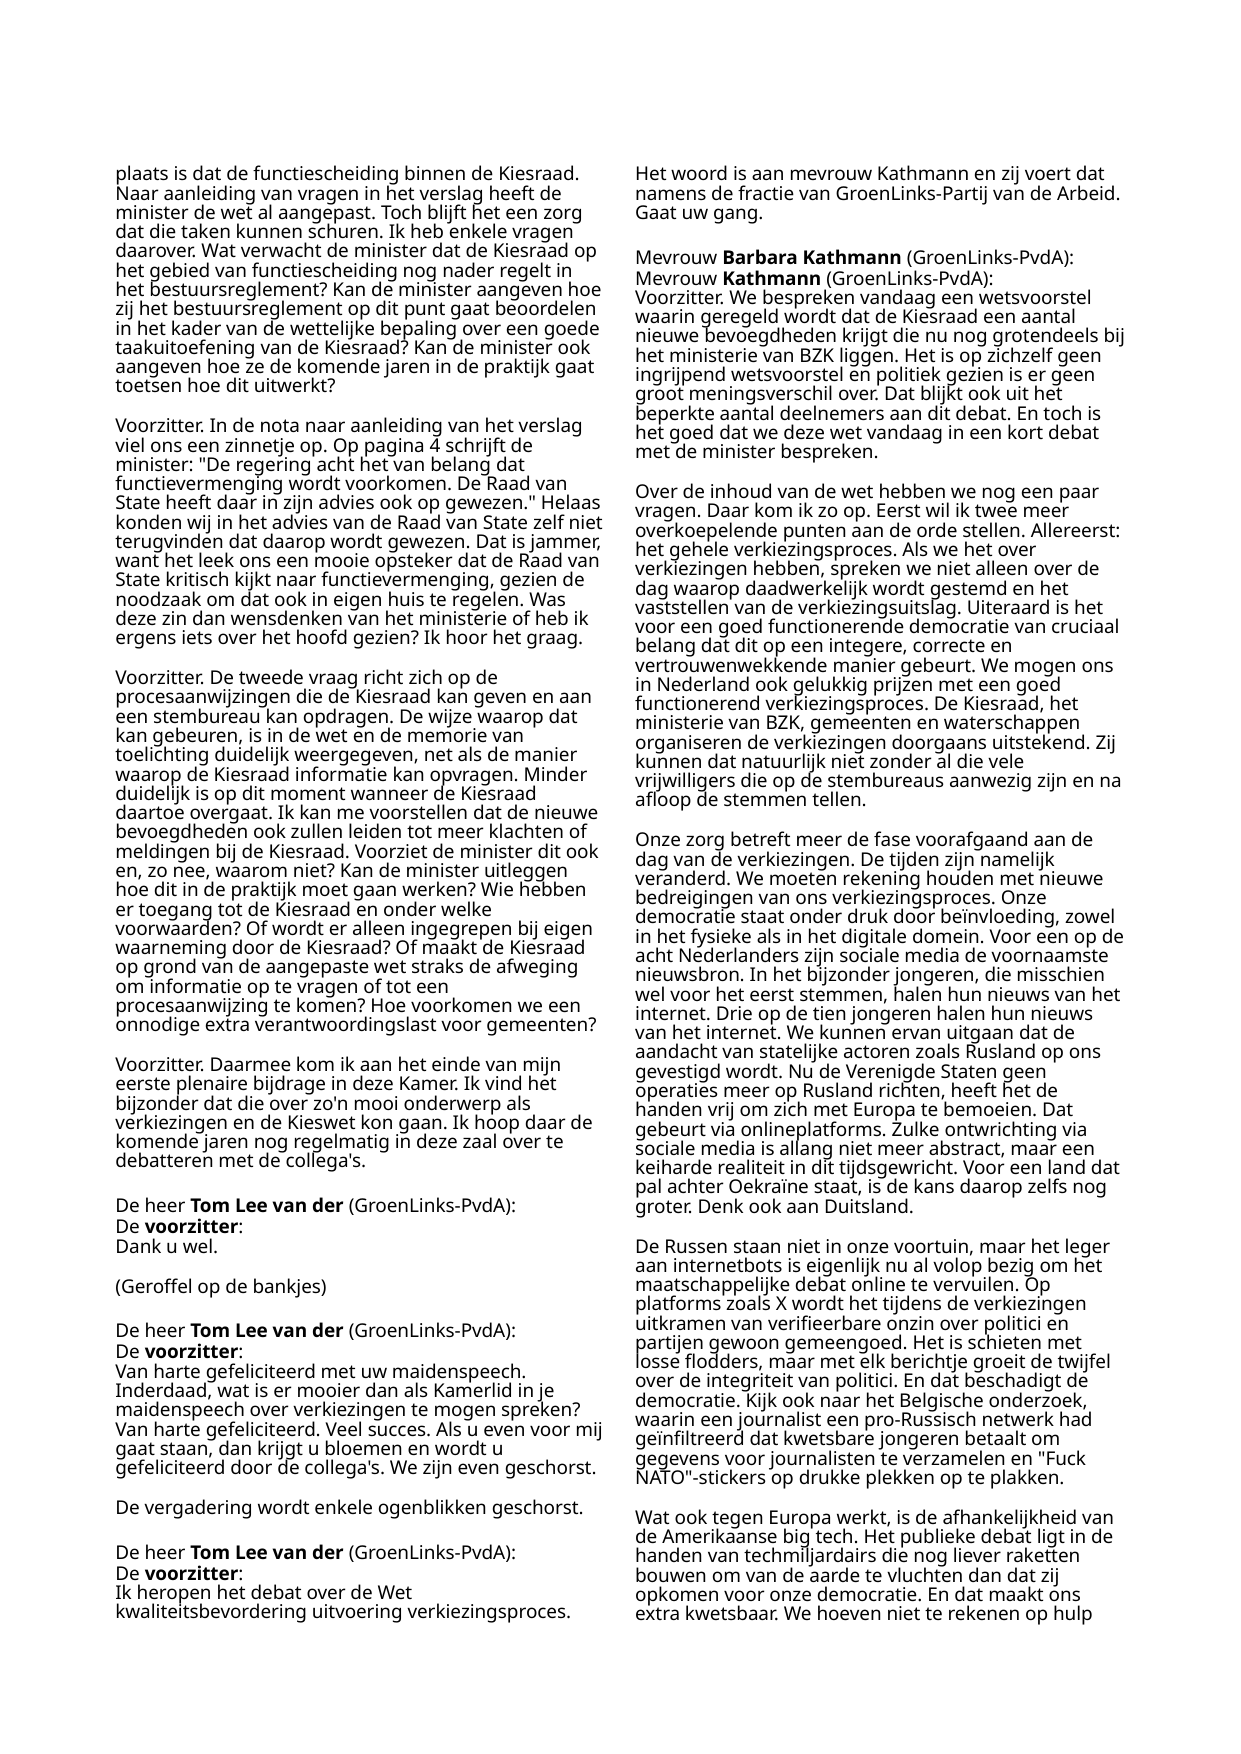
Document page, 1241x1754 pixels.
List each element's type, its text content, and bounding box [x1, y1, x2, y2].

text De voorzitter: [115, 1343, 605, 1363]
text Wat ook tegen Europa werkt, is de afhankelijkheid van de Amerikaanse big tech. Het publieke debat ligt in de handen van techmiljardairs die nog liever raketten bouwen om van de aarde te vluchten dan dat zij opkomen voor onze democratie. En dat maakt ons extra kwetsbaar. We hoeven niet te rekenen op hulp [635, 1509, 1125, 1624]
text Het woord is aan mevrouw Kathmann en zij voert dat namens de fractie van GroenLinks-Partij van de Arbeid. Gaat uw gang. [635, 165, 1125, 223]
text Dank u wel. [115, 1238, 605, 1257]
text De heer Tom Lee van der (GroenLinks-PvdA): [115, 1318, 605, 1343]
text Voorzitter. Daarmee kom ik aan het einde van mijn eerste plenaire bijdrage in deze Kamer. Ik vind het bijzonder dat die over zo'n mooi onderwerp als verkiezingen en de Kieswet kon gaan. Ik hoop daar de komende jaren nog regelmatig in deze zaal over te debatteren met de collega's. [115, 1056, 605, 1172]
text Onze zorg betreft meer de fase voorafgaand aan de dag van de verkiezingen. De tijden zijn namelijk veranderd. We moeten rekening houden met nieuwe bedreigingen van ons verkiezingsproces. Onze democratie staat onder druk door beïnvloeding, zowel in het fysieke als in het digitale domein. Voor een op de acht Nederlanders zijn sociale media de voornaamste nieuwsbron. In het bijzonder jongeren, die misschien wel voor het eerst stemmen, halen hun nieuws van het internet. Drie op de tien jongeren halen hun nieuws van het internet. We kunnen ervan uitgaan dat de aandacht van statelijke actoren zoals Rusland op ons gevestigd wordt. Nu de Verenigde Staten geen operaties meer op Rusland richten, heeft het de handen vrij om zich met Europa te bemoeien. Dat gebeurt via onlineplatforms. Zulke ontwrichting via sociale media is allang niet meer abstract, maar een keiharde realiteit in dit tijdsgewricht. Voor een land dat pal achter Oekraïne staat, is de kans daarop zelfs nog groter. Denk ook aan Duitsland. [635, 831, 1125, 1217]
text De voorzitter: [115, 1218, 605, 1238]
text (Geroffel op de bankjes) [115, 1278, 605, 1297]
text Mevrouw Kathmann (GroenLinks-PvdA): [635, 270, 1125, 289]
text Voorzitter. In de nota naar aanleiding van het verslag viel ons een zinnetje op. Op pagina 4 schrijft de minister: "De regering acht het van belang dat functievermenging wordt voorkomen. De Raad van State heeft daar in zijn advies ook op gewezen." Helaas konden wij in het advies van de Raad van State zelf niet terugvinden dat daarop wordt gewezen. Dat is jammer, want het leek ons een mooie opsteker dat de Raad van State kritisch kijkt naar functievermenging, gezien de noodzaak om dat ook in eigen huis te regelen. Was deze zin dan wensdenken van het ministerie of heb ik ergens iets over het hoofd gezien? Ik hoor het graag. [115, 417, 605, 648]
text Over de inhoud van de wet hebben we nog een paar vragen. Daar kom ik zo op. Eerst wil ik twee meer overkoepelende punten aan de orde stellen. Allereerst: het gehele verkiezingsproces. Als we het over verkiezingen hebben, spreken we niet alleen over de dag waarop daadwerkelijk wordt gestemd en het vaststellen van de verkiezingsuitslag. Uiteraard is het voor een goed functionerende democratie van cruciaal belang dat dit op een integere, correcte en vertrouwenwekkende manier gebeurt. We mogen ons in Nederland ook gelukkig prijzen met een goed functionerend verkiezingsproces. De Kiesraad, het ministerie van BZK, gemeenten en waterschappen organiseren de verkiezingen doorgaans uitstekend. Zij kunnen dat natuurlijk niet zonder al die vele vrijwilligers die op de stembureaus aanwezig zijn en na afloop de stemmen tellen. [635, 483, 1125, 811]
text De Russen staan niet in onze voortuin, maar het leger aan internetbots is eigenlijk nu al volop bezig om het maatschappelijke debat online te vervuilen. Op platforms zoals X wordt het tijdens de verkiezingen uitkramen van verifieerbare onzin over politici en partijen gewoon gemeengoed. Het is schieten met losse flodders, maar met elk berichtje groeit de twijfel over de integriteit van politici. En dat beschadigt de democratie. Kijk ook naar het Belgische onderzoek, waarin een journalist een pro-Russisch netwerk had geïnfiltreerd dat kwetsbare jongeren betaalt om gegevens voor journalisten te verzamelen en "Fuck NATO"-stickers op drukke plekken op te plakken. [635, 1238, 1125, 1488]
text De vergadering wordt enkele ogenblikken geschorst. [115, 1499, 605, 1518]
text De heer Tom Lee van der (GroenLinks-PvdA): [115, 1193, 605, 1218]
text Van harte gefeliciteerd met uw maidenspeech. Inderdaad, wat is er mooier dan als Kamerlid in je maidenspeech over verkiezingen te mogen spreken? Van harte gefeliciteerd. Veel succes. Als u even voor mij gaat staan, dan krijgt u bloemen en wordt u gefeliciteerd door de collega's. We zijn even geschorst. [115, 1363, 605, 1478]
text plaats is dat de functiescheiding binnen de Kiesraad. Naar aanleiding van vragen in het verslag heeft de minister de wet al aangepast. Toch blijft het een zorg dat die taken kunnen schuren. Ik heb enkele vragen daarover. Wat verwacht de minister dat de Kiesraad op het gebied van functiescheiding nog nader regelt in het bestuursreglement? Kan de minister aangeven hoe zij het bestuursreglement op dit punt gaat beoordelen in het kader van de wettelijke bepaling over een goede taakuitoefening van de Kiesraad? Kan de minister ook aangeven hoe ze de komende jaren in de praktijk gaat toetsen hoe dit uitwerkt? [115, 165, 605, 397]
text Voorzitter. We bespreken vandaag een wetsvoorstel waarin geregeld wordt dat de Kiesraad een aantal nieuwe bevoegdheden krijgt die nu nog grotendeels bij het ministerie van BZK liggen. Het is op zichzelf geen ingrijpend wetsvoorstel en politiek gezien is er geen groot meningsverschil over. Dat blijkt ook uit het beperkte aantal deelnemers aan dit debat. En toch is het goed dat we deze wet vandaag in een kort debat met de minister bespreken. [635, 289, 1125, 462]
text Mevrouw Barbara Kathmann (GroenLinks-PvdA): [635, 244, 1125, 270]
text De heer Tom Lee van der (GroenLinks-PvdA): [115, 1539, 605, 1565]
text De voorzitter: [115, 1565, 605, 1584]
text Ik heropen het debat over de Wet kwaliteitsbevordering uitvoering verkiezingsproces. [115, 1584, 605, 1623]
text Voorzitter. De tweede vraag richt zich op de procesaanwijzingen die de Kiesraad kan geven en aan een stembureau kan opdragen. De wijze waarop dat kan gebeuren, is in de wet en de memorie van toelichting duidelijk weergegeven, net als de manier waarop de Kiesraad informatie kan opvragen. Minder duidelijk is op dit moment wanneer de Kiesraad daartoe overgaat. Ik kan me voorstellen dat de nieuwe bevoegdheden ook zullen leiden tot meer klachten of meldingen bij de Kiesraad. Voorziet de minister dit ook en, zo nee, waarom niet? Kan de minister uitleggen hoe dit in de praktijk moet gaan werken? Wie hebben er toegang tot de Kiesraad en onder welke voorwaarden? Of wordt er alleen ingegrepen bij eigen waarneming door de Kiesraad? Of maakt de Kiesraad op grond van de aangepaste wet straks de afweging om informatie op te vragen of tot een procesaanwijzing te komen? Hoe voorkomen we een onnodige extra verantwoordingslast voor gemeenten? [115, 669, 605, 1035]
